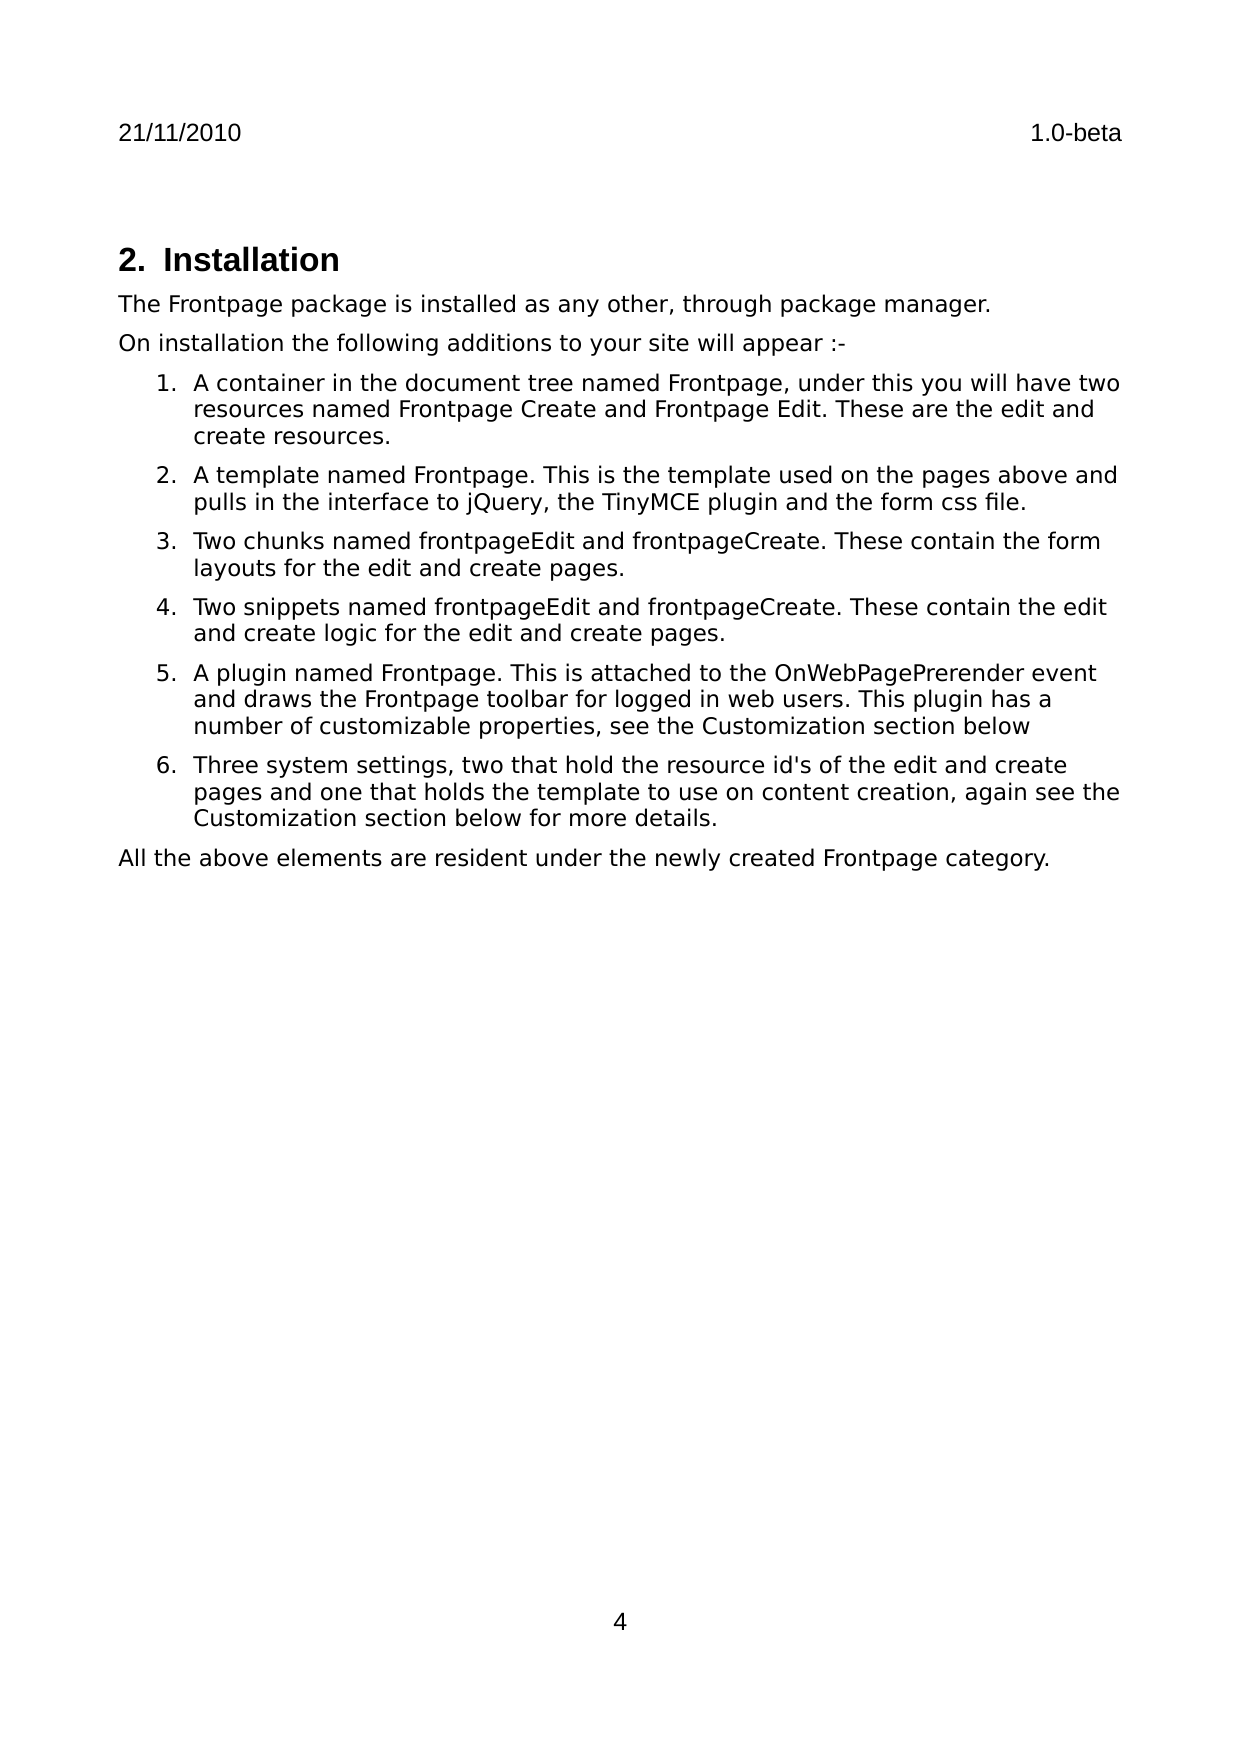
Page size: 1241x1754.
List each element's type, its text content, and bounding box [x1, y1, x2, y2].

text The Frontpage package is installed as any other, through package manager. [118, 291, 1122, 318]
list A container in the document tree named Frontpage, under this you will have two resources named Frontpage Create and Frontpage Edit. These are the edit and create resources. [156, 370, 1122, 450]
text All the above elements are resident under the newly created Frontpage category. [118, 845, 1122, 871]
text On installation the following additions to your site will appear :- [118, 331, 1122, 357]
list A template named Frontpage. This is the template used on the pages above and pulls in the interface to jQuery, the TinyMCE plugin and the form css file. [156, 462, 1122, 516]
subtitle Installation [118, 240, 1122, 279]
list Two snippets named frontpageEdit and frontpageCreate. These contain the edit and create logic for the edit and create pages. [156, 594, 1122, 647]
list A plugin named Frontpage. This is attached to the OnWebPagePrerender event and draws the Frontpage toolbar for logged in web users. This plugin has a number of customizable properties, see the Customization section below [156, 660, 1122, 740]
list Two chunks named frontpageEdit and frontpageCreate. These contain the form layouts for the edit and create pages. [156, 528, 1122, 581]
list Three system settings, two that hold the resource id's of the edit and create pages and one that holds the template to use on content creation, again see the Customization section below for more details. [156, 752, 1122, 832]
